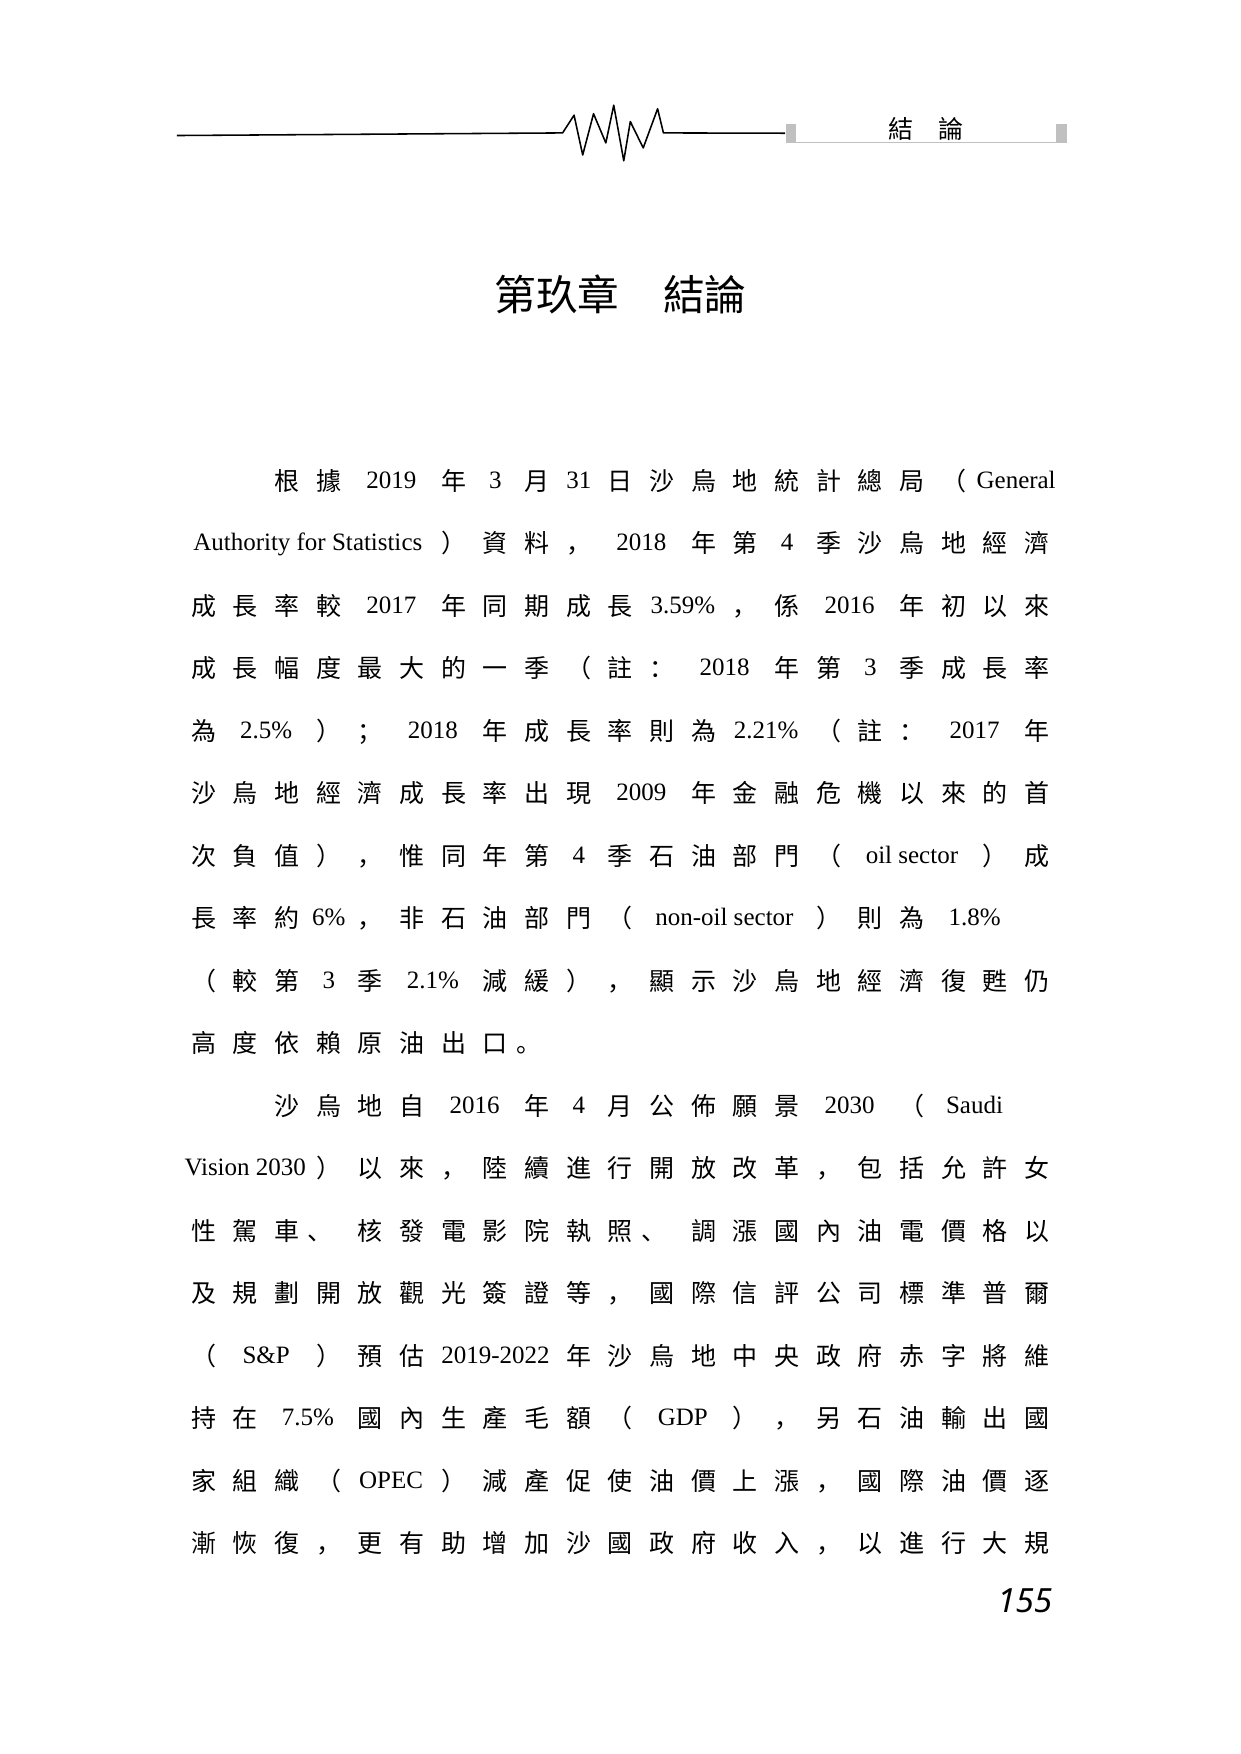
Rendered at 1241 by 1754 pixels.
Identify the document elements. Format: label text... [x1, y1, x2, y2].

text 第玖章 結論 [183, 250, 1058, 313]
text 沙烏地自2016年4月公佈願景2030（Saudi Vision 2030）以來，陸續進行開放改革，包括允許女性駕車、核發電影院執照、調漲國內油電價格以及規劃開放觀光簽證等，國際信評公司標準普爾（S&P）預估2019-2022年沙烏地中央政府赤字將維持在7.5%國內生產毛額（GDP），另石油輸出國家組織（OPEC）減產促使油價上漲，國際油價逐漸恢復，更有助增加沙國政府收入，以進行大規 [183, 1063, 1058, 1563]
text 根據2019年3月31日沙烏地統計總局（General Authority for Statistics）資料，2018年第4季沙烏地經濟成長率較2017年同期成長3.59%，係2016年初以來成長幅度最大的一季（註：2018年第3季成長率為2.5%）；2018年成長率則為2.21%（註：2017年沙烏地經濟成長率出現2009年金融危機以來的首次負值），惟同年第4季石油部門（oil sector）成長率約6%，非石油部門（non-oil sector）則為1.8%（較第3季2.1%減緩），顯示沙烏地經濟復甦仍高度依賴原油出口。 [183, 438, 1058, 1063]
